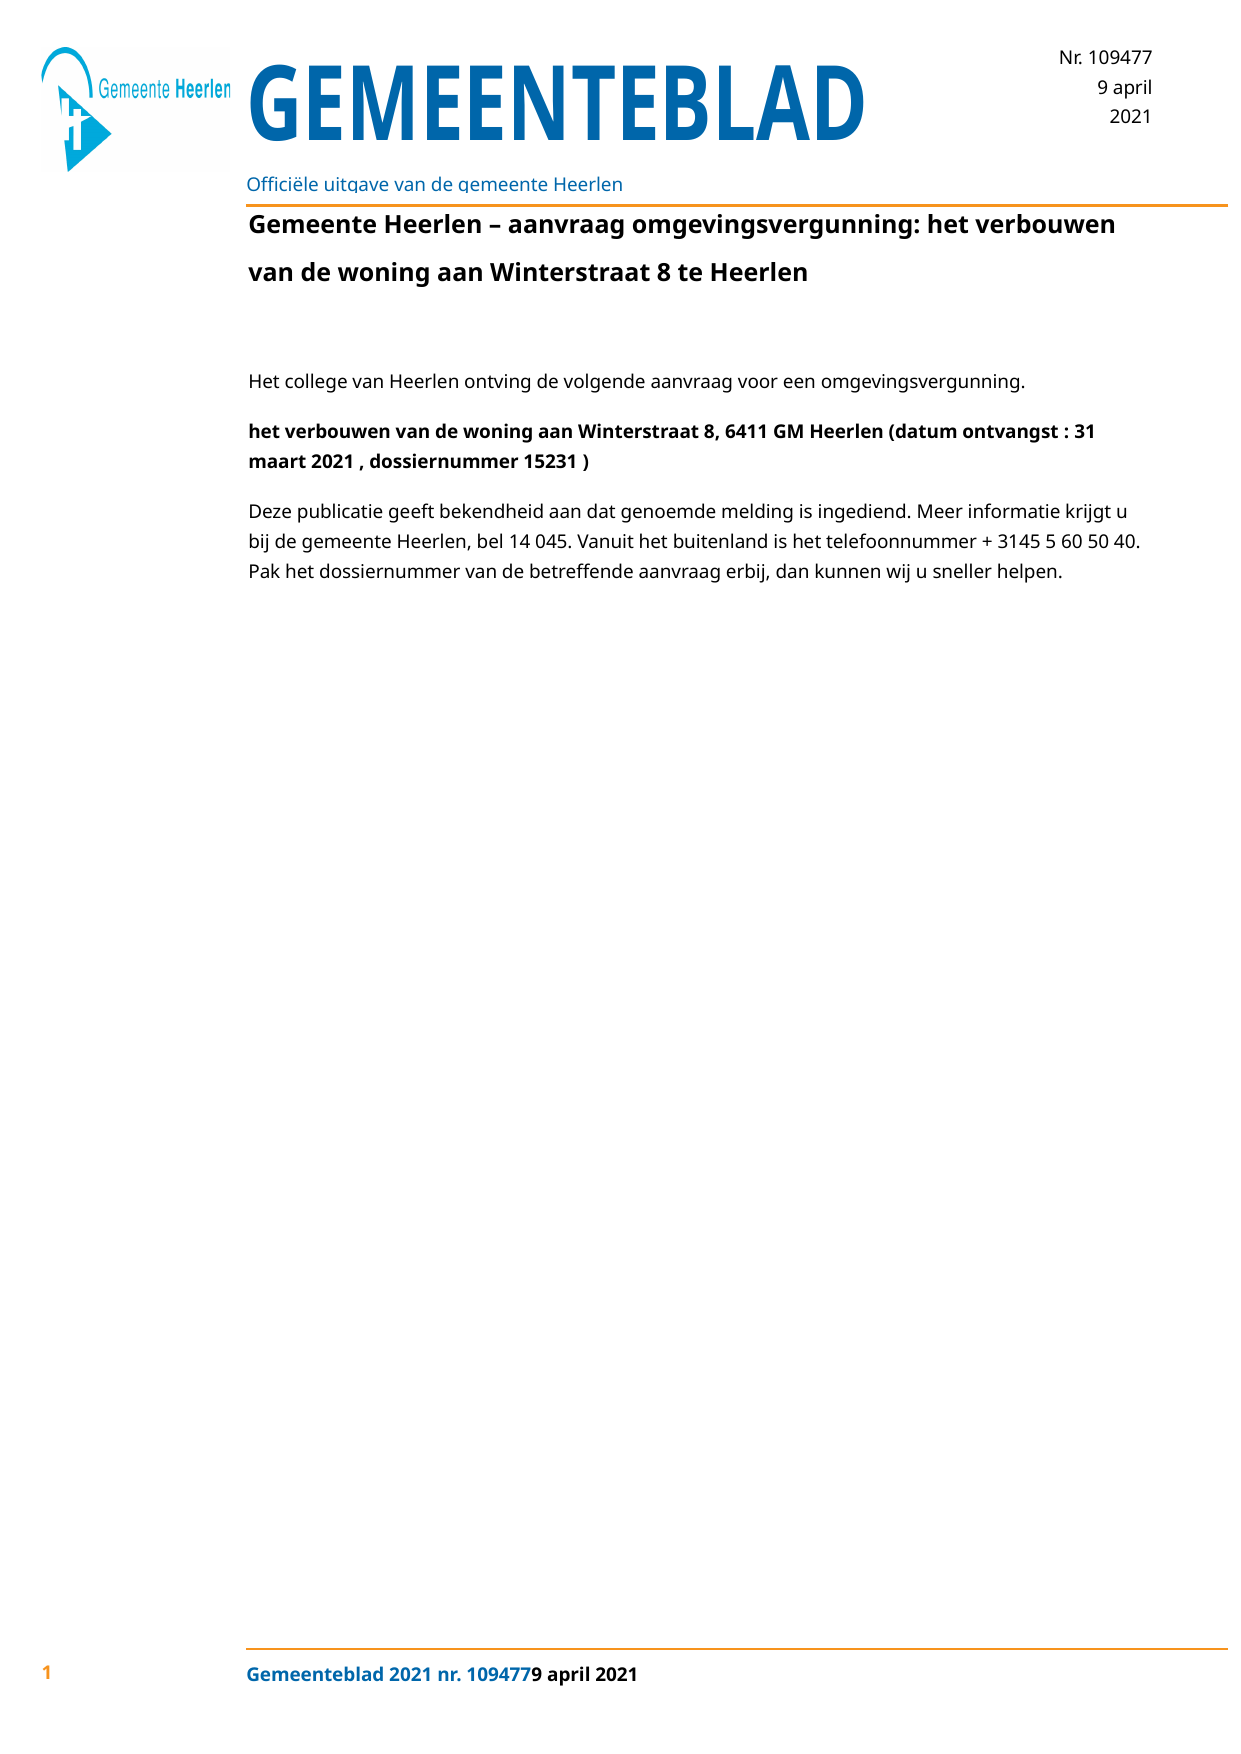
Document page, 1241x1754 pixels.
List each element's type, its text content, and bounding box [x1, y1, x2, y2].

text het verbouwen van de woning aan Winterstraat 8, 6411 GM Heerlen (datum ontvangst : 31 maart 2021 , dossiernummer 15231 ) [248, 419, 1152, 474]
picture [41, 47, 231, 172]
text Gemeente Heerlen – aanvraag omgevingsvergunning: het verbouwen van de woning aan Winterstraat 8 te Heerlen [248, 207, 1152, 288]
text Deze publicatie geeft bekendheid aan dat genoemde melding is ingediend. Meer informatie krijgt u bij de gemeente Heerlen, bel 14 045. Vanuit het buitenland is het telefoonnummer + 3145 5 60 50 40. Pak het dossiernummer van de betreffende aanvraag erbij, dan kunnen wij u sneller helpen. [248, 499, 1152, 584]
text Het college van Heerlen ontving de volgende aanvraag voor een omgevingsvergunning. [248, 368, 1152, 394]
picture [41, 47, 59, 70]
